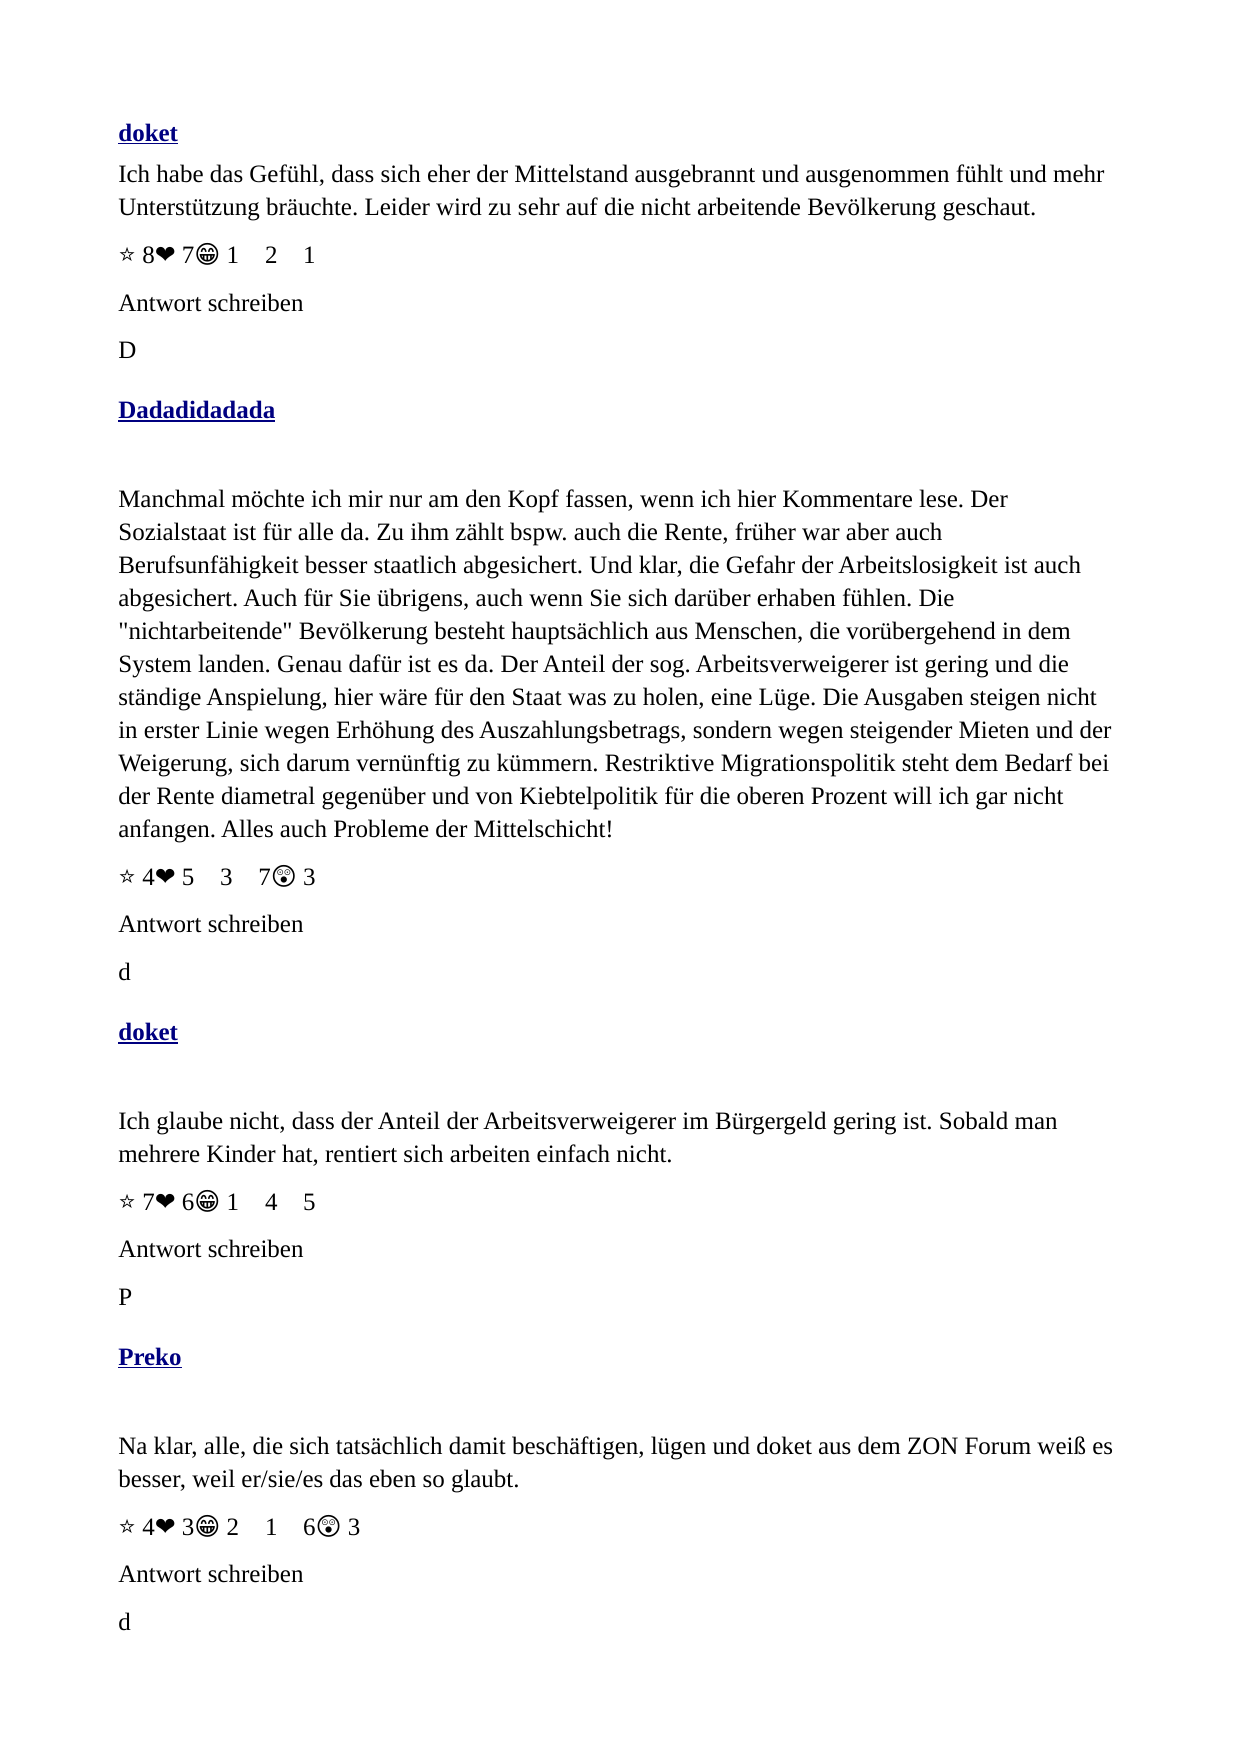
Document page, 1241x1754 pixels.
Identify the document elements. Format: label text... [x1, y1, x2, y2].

text Antwort schreiben [118, 1234, 1122, 1263]
text Ich glaube nicht, dass der Anteil der Arbeitsverweigerer im Bürgergeld gering ist. Sobald man mehrere Kinder hat, rentiert sich arbeiten einfach nicht. [118, 1106, 1122, 1168]
subtitle doket [118, 118, 1122, 147]
text P [118, 1282, 1122, 1311]
text ⭐️ 7❤️ 6😁 1🙁 4🤨 5 [118, 1187, 1122, 1216]
text d [118, 957, 1122, 986]
text Antwort schreiben [118, 1559, 1122, 1588]
text D [118, 335, 1122, 364]
text ⭐️ 4❤️ 3😁 2🙁 1🤨 6😲 3 [118, 1512, 1122, 1540]
text Antwort schreiben [118, 909, 1122, 938]
text Antwort schreiben [118, 288, 1122, 316]
text Manchmal möchte ich mir nur am den Kopf fassen, wenn ich hier Kommentare lese. Der Sozialstaat ist für alle da. Zu ihm zählt bspw. auch die Rente, früher war aber auch Berufsunfähigkeit besser staatlich abgesichert. Und klar, die Gefahr der Arbeitslosigkeit ist auch abgesichert. Auch für Sie übrigens, auch wenn Sie sich darüber erhaben fühlen. Die "nichtarbeitende" Bevölkerung besteht hauptsächlich aus Menschen, die vorübergehend in dem System landen. Genau dafür ist es da. Der Anteil der sog. Arbeitsverweigerer ist gering und die ständige Anspielung, hier wäre für den Staat was zu holen, eine Lüge. Die Ausgaben steigen nicht in erster Linie wegen Erhöhung des Auszahlungsbetrags, sondern wegen steigender Mieten und der Weigerung, sich darum vernünftig zu kümmern. Restriktive Migrationspolitik steht dem Bedarf bei der Rente diametral gegenüber und von Kiebtelpolitik für die oberen Prozent will ich gar nicht anfangen. Alles auch Probleme der Mittelschicht! [118, 484, 1122, 843]
text d [118, 1607, 1122, 1636]
text ⭐️ 4❤️ 5🙁 3🤨 7😲 3 [118, 862, 1122, 891]
text Ich habe das Gefühl, dass sich eher der Mittelstand ausgebrannt und ausgenommen fühlt und mehr Unterstützung bräuchte. Leider wird zu sehr auf die nicht arbeitende Bevölkerung geschaut. [118, 159, 1122, 221]
subtitle Dadadidadada [118, 395, 1122, 424]
text ⭐️ 8❤️ 7😁 1🙁 2🤨 1 [118, 240, 1122, 269]
text Na klar, alle, die sich tatsächlich damit beschäftigen, lügen und doket aus dem ZON Forum weiß es besser, weil er/sie/es das eben so glaubt. [118, 1431, 1122, 1493]
subtitle Preko [118, 1342, 1122, 1371]
subtitle doket [118, 1017, 1122, 1046]
